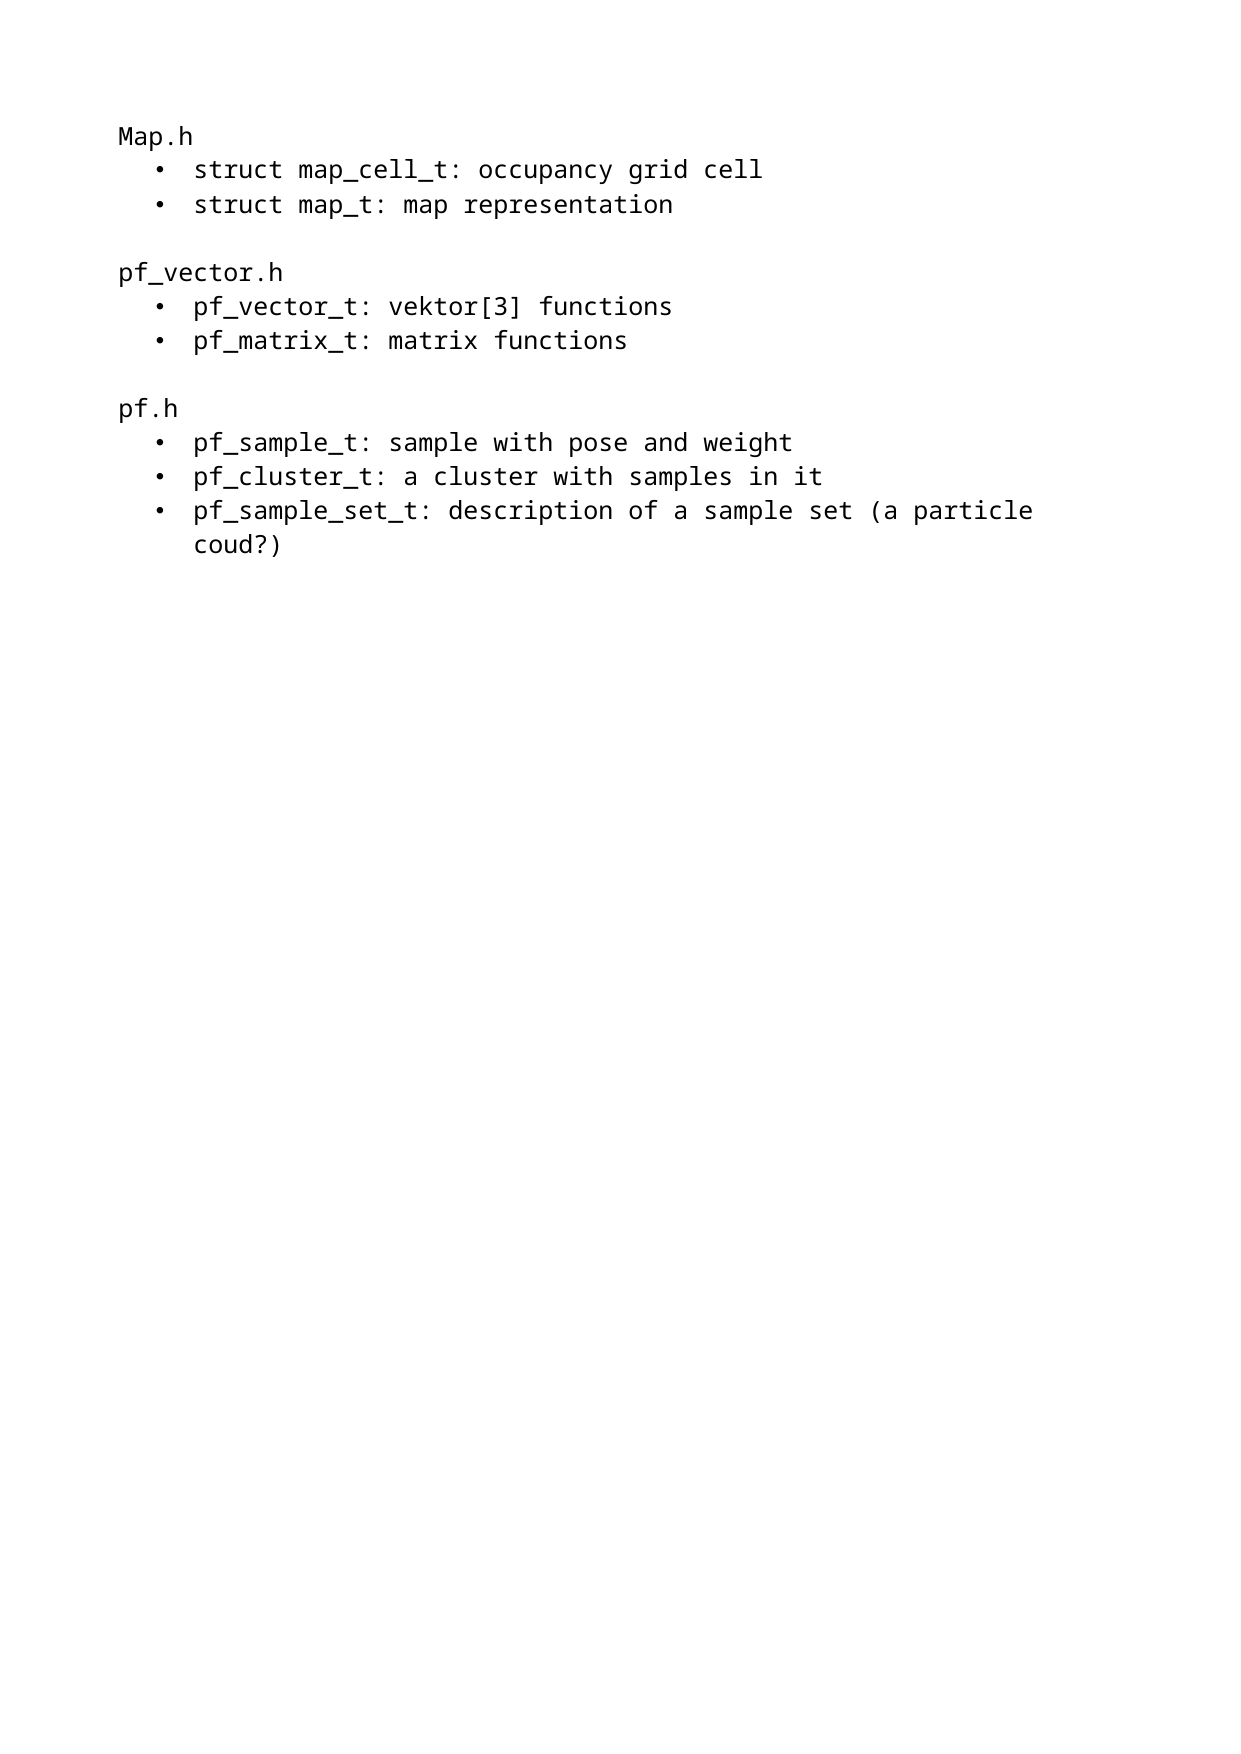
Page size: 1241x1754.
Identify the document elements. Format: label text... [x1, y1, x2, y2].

text pf_vector.h [118, 254, 1122, 288]
text pf.h [118, 391, 1122, 425]
list pf_cluster_t: a cluster with samples in it [156, 459, 1122, 493]
list pf_sample_t: sample with pose and weight [156, 425, 1122, 459]
list pf_sample_set_t: description of a sample set (a particle coud?) [156, 493, 1122, 561]
text Map.h [118, 118, 1122, 152]
list struct map_t: map representation [156, 186, 1122, 220]
list struct map_cell_t: occupancy grid cell [156, 152, 1122, 186]
list pf_matrix_t: matrix functions [156, 322, 1122, 357]
list pf_vector_t: vektor[3] functions [156, 288, 1122, 322]
